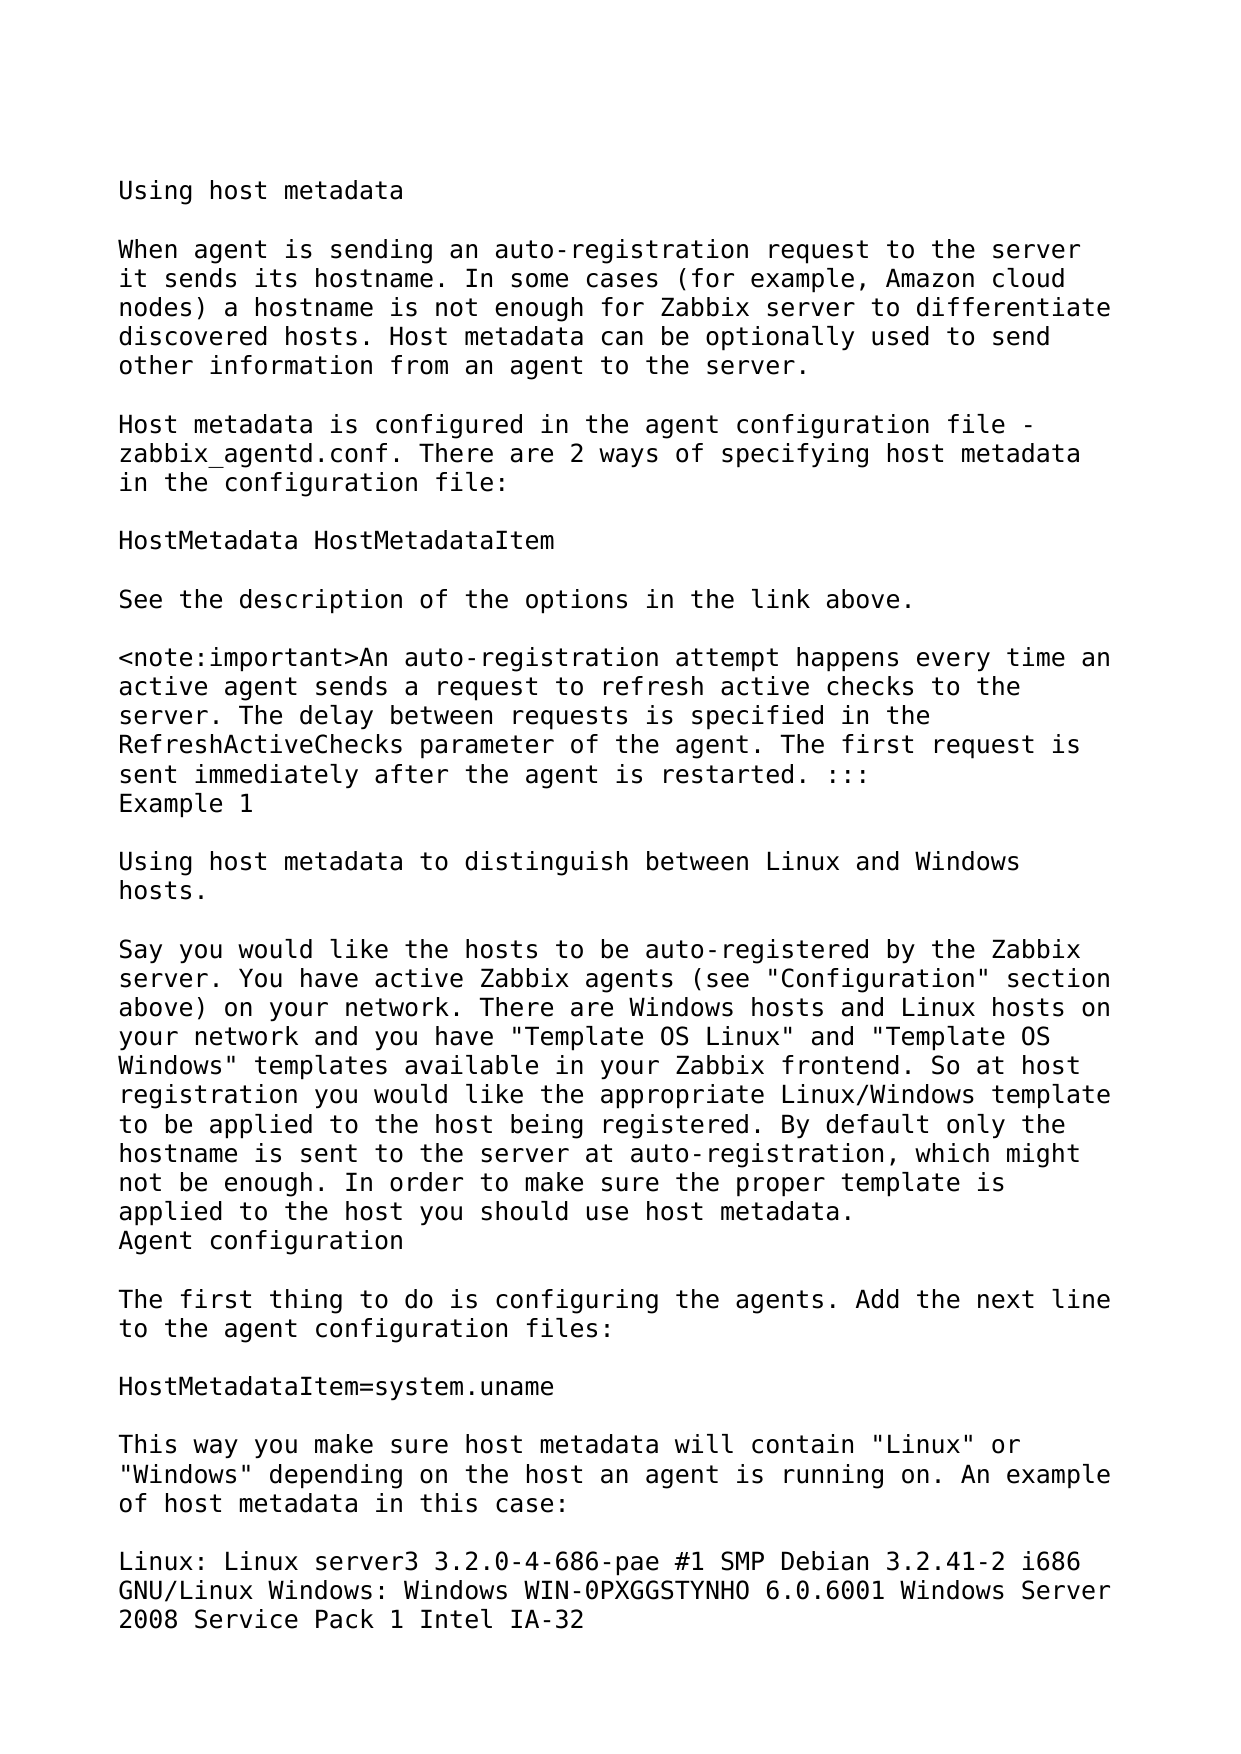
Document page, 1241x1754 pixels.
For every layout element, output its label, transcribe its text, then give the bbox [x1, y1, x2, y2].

text ----- Using host metadata When agent is sending an auto-registration request to the server it sends its hostname. In some cases (for example, Amazon cloud nodes) a hostname is not enough for Zabbix server to differentiate discovered hosts. Host metadata can be optionally used to send other information from an agent to the server. Host metadata is configured in the agent configuration file - zabbix_agentd.conf. There are 2 ways of specifying host metadata in the configuration file: HostMetadata HostMetadataItem See the description of the options in the link above. <note:important>An auto-registration attempt happens every time an active agent sends a request to refresh active checks to the server. The delay between requests is specified in the RefreshActiveChecks parameter of the agent. The first request is sent immediately after the agent is restarted. ::: Example 1 Using host metadata to distinguish between Linux and Windows hosts. Say you would like the hosts to be auto-registered by the Zabbix server. You have active Zabbix agents (see "Configuration" section above) on your network. There are Windows hosts and Linux hosts on your network and you have "Template OS Linux" and "Template OS Windows" templates available in your Zabbix frontend. So at host registration you would like the appropriate Linux/Windows template to be applied to the host being registered. By default only the hostname is sent to the server at auto-registration, which might not be enough. In order to make sure the proper template is applied to the host you should use host metadata. Agent configuration The first thing to do is configuring the agents. Add the next line to the agent configuration files: HostMetadataItem=system.uname This way you make sure host metadata will contain "Linux" or "Windows" depending on the host an agent is running on. An example of host metadata in this case: Linux: Linux server3 3.2.0-4-686-pae #1 SMP Debian 3.2.41-2 i686 GNU/Linux Windows: Windows WIN-0PXGGSTYNHO 6.0.6001 Windows Server 2008 Service Pack 1 Intel IA-32 [118, 118, 1122, 1635]
